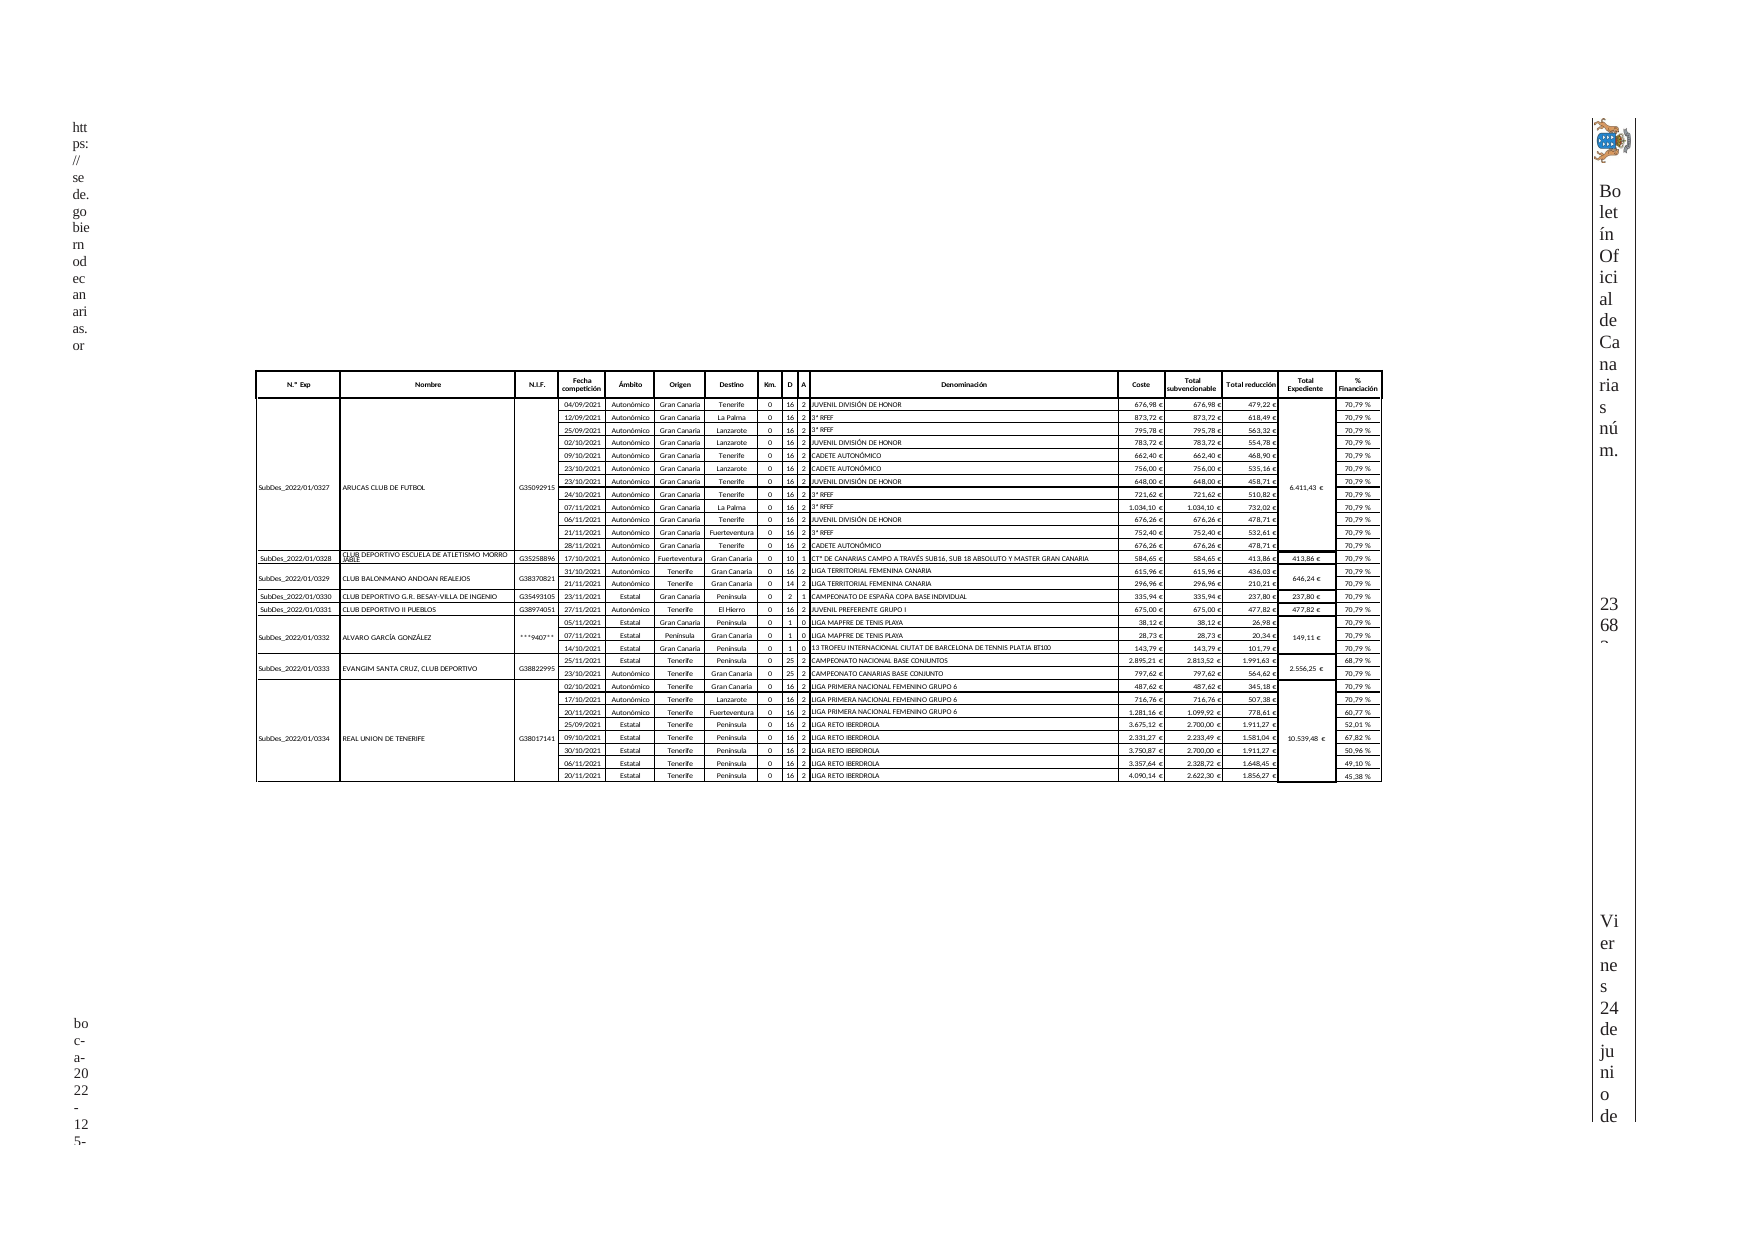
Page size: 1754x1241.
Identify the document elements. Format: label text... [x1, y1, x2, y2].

table_cell Península [705, 718, 757, 730]
table_cell 70,79 % [1337, 435, 1381, 448]
table_cell SubDes_2022/01/0334 [257, 680, 339, 781]
table_cell 797,62 € [1119, 667, 1164, 678]
table_cell 2 [798, 423, 809, 435]
table_cell 70,79 % [1337, 563, 1381, 576]
table_cell SubDes_2022/01/0327 [257, 398, 339, 550]
table_cell 0 [758, 603, 782, 614]
table_cell 2.556,25 € [1279, 655, 1335, 678]
table_cell Autonómico [606, 539, 654, 550]
table_cell Gran Canaria [655, 475, 704, 486]
table_cell LIGA MAPFRE DE TENIS PLAYA [811, 628, 1118, 640]
table_cell Península [705, 731, 757, 743]
table_cell 676,26 € [1119, 539, 1164, 550]
table_cell CADETE AUTONÓMICO [811, 449, 1118, 461]
table_cell 507,38 € [1223, 693, 1277, 704]
table_header Origen [655, 372, 704, 397]
table_cell 70,79 % [1337, 397, 1381, 409]
table_cell La Palma [705, 500, 757, 512]
table_cell Tenerife [705, 449, 757, 461]
table_cell 2.233,49 € [1165, 731, 1222, 743]
table_cell 716,76 € [1165, 693, 1222, 704]
table_cell 3ª RFEF [811, 423, 1118, 435]
table_cell 487,62 € [1119, 680, 1164, 691]
table_cell 20/11/2021 [559, 705, 605, 717]
table_cell 16 [783, 680, 797, 691]
table_cell Estatal [606, 628, 654, 640]
table_cell 2 [798, 399, 809, 409]
table_cell CAMPEONATO CANARIAS BASE CONJUNTO [811, 667, 1118, 678]
table_cell 0 [758, 641, 782, 653]
table_cell EVANGIM SANTA CRUZ, CLUB DEPORTIVO [341, 654, 514, 678]
table_cell Autonómico [606, 680, 654, 691]
table_cell G38974051 [515, 603, 558, 614]
table_cell 6.411,43 € [1279, 399, 1335, 550]
table_header Coste [1119, 372, 1164, 397]
table_cell LIGA RETO IBERDROLA [811, 744, 1118, 755]
table_cell 16 [783, 769, 797, 781]
table_cell 2 [798, 680, 809, 691]
table_cell 2 [798, 411, 809, 422]
table_cell 2 [798, 449, 809, 461]
table_cell Tenerife [655, 603, 704, 614]
table_cell 0 [758, 423, 782, 435]
table_cell LIGA RETO IBERDROLA [811, 718, 1118, 730]
table_cell Estatal [606, 718, 654, 730]
table_cell 662,40 € [1119, 449, 1164, 461]
table_cell 70,79 % [1337, 538, 1381, 550]
table_cell LIGA RETO IBERDROLA [811, 756, 1118, 768]
table_cell 1.099,92 € [1165, 705, 1222, 717]
table_cell 1.911,27 € [1223, 718, 1277, 730]
table_cell El Hierro [705, 603, 757, 614]
text Boletín Oficial de Canarias núm. 125 [1599, 180, 1622, 462]
table_cell Tenerife [705, 513, 757, 525]
table_cell SubDes_2022/01/0333 [257, 654, 339, 678]
table_cell Fuerteventura [705, 526, 757, 538]
table_cell JUVENIL DIVISIÓN DE HONOR [811, 513, 1118, 525]
table_cell 1.034,10 € [1165, 500, 1222, 512]
table_cell 1 [783, 628, 797, 640]
table_cell Península [705, 616, 757, 627]
table_cell 06/11/2021 [559, 756, 605, 768]
table_cell 3.675,12 € [1119, 718, 1164, 730]
table_cell 27/11/2021 [559, 603, 605, 614]
table_cell G38370821 [515, 564, 558, 589]
table_cell 2 [798, 705, 809, 717]
table_cell 1.581,04 € [1223, 731, 1277, 743]
table_cell JUVENIL DIVISIÓN DE HONOR [811, 475, 1118, 486]
table_cell 0 [758, 436, 782, 448]
table_cell CAMPEONATO DE ESPAÑA COPA BASE INDIVIDUAL [811, 590, 1118, 602]
table_cell 732,02 € [1223, 500, 1277, 512]
table_cell 70,79 % [1337, 461, 1381, 473]
table_cell Tenerife [655, 693, 704, 704]
table_cell La Palma [705, 411, 757, 422]
table_cell 101,79 € [1223, 641, 1277, 653]
table_cell 646,24 € [1279, 565, 1335, 589]
table_cell 2 [798, 731, 809, 743]
table_cell CADETE AUTONÓMICO [811, 539, 1118, 550]
table_cell 16 [783, 756, 797, 768]
table_cell 25 [783, 654, 797, 666]
table_cell SubDes_2022/01/0330 [257, 590, 339, 602]
table_cell Estatal [606, 756, 654, 768]
table_cell LIGA PRIMERA NACIONAL FEMENINO GRUPO 6 [811, 693, 1118, 704]
table_cell Estatal [606, 641, 654, 653]
table_cell 564,62 € [1223, 667, 1277, 678]
text boc-a-2022-125-2109 [74, 1015, 92, 1145]
table_cell 0 [758, 577, 782, 589]
table_cell Tenerife [655, 731, 704, 743]
table_cell Tenerife [655, 577, 704, 589]
table_cell Autonómico [606, 564, 654, 576]
table_cell 3ª RFEF [811, 488, 1118, 499]
table_cell 02/10/2021 [559, 436, 605, 448]
table_cell 06/11/2021 [559, 513, 605, 525]
table_cell 335,94 € [1165, 590, 1222, 602]
table_cell CLUB DEPORTIVO G.R. BESAY-VILLA DE INGENIO [341, 590, 514, 602]
table_header Fecha competición [559, 372, 604, 397]
table_cell 10.539,48 € [1279, 681, 1335, 781]
table_cell 26,98 € [1223, 616, 1277, 627]
table_cell 24/10/2021 [559, 488, 605, 499]
table_cell 0 [758, 488, 782, 499]
table_cell G35258896 [515, 551, 558, 563]
table_cell 16 [783, 500, 797, 512]
table_cell Península [705, 756, 757, 768]
table_cell Autonómico [606, 488, 654, 499]
table_cell 70,79 % [1337, 550, 1381, 563]
table_cell 23/10/2021 [559, 462, 605, 473]
table_cell 0 [758, 526, 782, 538]
table_cell CTº DE CANARIAS CAMPO A TRAVÉS SUB16, SUB 18 ABSOLUTO Y MASTER GRAN CANARIA [811, 551, 1118, 563]
table_cell 0 [758, 616, 782, 627]
table_cell Autonómico [606, 399, 654, 409]
table_cell 615,96 € [1165, 564, 1222, 576]
table_cell Tenerife [655, 667, 704, 678]
table_cell 436,03 € [1223, 564, 1277, 576]
table_cell JUVENIL DIVISIÓN DE HONOR [811, 436, 1118, 448]
table_cell 662,40 € [1165, 449, 1222, 461]
table_cell 210,21 € [1223, 577, 1277, 589]
table_cell 2 [798, 693, 809, 704]
table_cell 70,79 % [1337, 615, 1381, 627]
table_cell Lanzarote [705, 693, 757, 704]
table_cell 2.813,52 € [1165, 654, 1222, 666]
table_cell 0 [758, 551, 782, 563]
table_cell Lanzarote [705, 436, 757, 448]
table_cell 0 [758, 449, 782, 461]
table_cell 479,22 € [1223, 399, 1277, 409]
table_cell 16 [783, 526, 797, 538]
table_header Total reducción [1223, 372, 1277, 397]
table_cell 2 [798, 513, 809, 525]
table_cell Gran Canaria [705, 667, 757, 678]
table_cell Gran Canaria [655, 590, 704, 602]
table_cell 16 [783, 705, 797, 717]
table_cell 2 [798, 744, 809, 755]
table_header Denominación [811, 372, 1117, 397]
table_cell 413,86 € [1279, 553, 1335, 563]
table_cell 2.700,00 € [1165, 744, 1222, 755]
table_cell Gran Canaria [705, 628, 757, 640]
table_cell 16 [783, 539, 797, 550]
table_cell Autonómico [606, 423, 654, 435]
table_cell Autonómico [606, 577, 654, 589]
table_cell Tenerife [655, 756, 704, 768]
table_cell LIGA PRIMERA NACIONAL FEMENINO GRUPO 6 [811, 680, 1118, 691]
table_cell 50,96 % [1337, 743, 1381, 755]
table_cell 532,61 € [1223, 526, 1277, 538]
table_cell Tenerife [655, 718, 704, 730]
table_cell 0 [758, 731, 782, 743]
table_cell 1.911,27 € [1223, 744, 1277, 755]
table_cell LIGA TERRITORIAL FEMENINA CANARIA [811, 564, 1118, 576]
table_header A [799, 372, 809, 397]
table_cell Autonómico [606, 462, 654, 473]
table_cell Autonómico [606, 693, 654, 704]
table_cell 25 [783, 667, 797, 678]
table_cell 28/11/2021 [559, 539, 605, 550]
table_cell 09/10/2021 [559, 449, 605, 461]
table_cell Gran Canaria [655, 616, 704, 627]
table_cell 70,79 % [1337, 486, 1381, 499]
table_cell 2 [798, 539, 809, 550]
table_cell 10 [783, 551, 797, 563]
table_cell 2 [798, 667, 809, 678]
table_cell Gran Canaria [655, 641, 704, 653]
table_cell 752,40 € [1119, 526, 1164, 538]
table_cell Gran Canaria [655, 526, 704, 538]
table_cell 25/11/2021 [559, 654, 605, 666]
table_cell 468,90 € [1223, 449, 1277, 461]
table_cell 17/10/2021 [559, 551, 605, 563]
table_cell 70,79 % [1337, 666, 1381, 678]
table_cell Estatal [606, 590, 654, 602]
table_header D [783, 372, 797, 397]
table_cell 0 [758, 564, 782, 576]
table_cell 477,82 € [1279, 604, 1335, 614]
table_cell 0 [758, 462, 782, 473]
table_cell 17/10/2021 [559, 693, 605, 704]
table_cell CLUB DEPORTIVO ESCUELA DE ATLETISMO MORRO JABLE [341, 551, 514, 563]
table_cell 2 [798, 603, 809, 614]
table_cell 143,79 € [1165, 641, 1222, 653]
table_cell 2 [798, 577, 809, 589]
table_cell ***9407** [515, 616, 558, 653]
table_cell 1.991,63 € [1223, 654, 1277, 666]
table_cell Gran Canaria [655, 449, 704, 461]
table_cell 0 [758, 705, 782, 717]
table_header N.I.F. [516, 372, 557, 397]
table_cell 648,00 € [1119, 475, 1164, 486]
table_cell 0 [758, 411, 782, 422]
table_cell 23/10/2021 [559, 475, 605, 486]
table_cell 09/10/2021 [559, 731, 605, 743]
table_cell 795,78 € [1165, 423, 1222, 435]
table_cell 873,72 € [1119, 411, 1164, 422]
table_cell Autonómico [606, 475, 654, 486]
table_cell 16 [783, 475, 797, 486]
table_cell 0 [758, 680, 782, 691]
table_cell 478,71 € [1223, 513, 1277, 525]
table_cell Lanzarote [705, 462, 757, 473]
table_cell 23/11/2021 [559, 590, 605, 602]
table_cell Autonómico [606, 411, 654, 422]
table_cell 1.034,10 € [1119, 500, 1164, 512]
table_cell 20,34 € [1223, 628, 1277, 640]
table_cell 563,32 € [1223, 423, 1277, 435]
table_cell 716,76 € [1119, 693, 1164, 704]
table_cell 3.750,87 € [1119, 744, 1164, 755]
table_header Destino [706, 372, 757, 397]
table_cell 783,72 € [1119, 436, 1164, 448]
table_cell 721,62 € [1165, 488, 1222, 499]
table_cell 70,79 % [1337, 499, 1381, 512]
table_cell 2 [798, 718, 809, 730]
table_cell Autonómico [606, 436, 654, 448]
table_cell 0 [758, 667, 782, 678]
table_cell Estatal [606, 731, 654, 743]
table_cell Tenerife [655, 680, 704, 691]
table_cell G35493105 [515, 590, 558, 602]
table_cell G38822995 [515, 654, 558, 678]
table_cell Gran Canaria [655, 423, 704, 435]
table_cell 2 [798, 475, 809, 486]
table_cell 0 [758, 744, 782, 755]
table_cell Gran Canaria [655, 500, 704, 512]
table_cell SubDes_2022/01/0331 [257, 603, 339, 614]
table_cell 675,00 € [1165, 603, 1222, 614]
table_cell 16 [783, 399, 797, 409]
table_cell 1 [783, 616, 797, 627]
table_header Total subvencionable [1166, 372, 1221, 397]
table_cell 0 [758, 590, 782, 602]
table_cell 16 [783, 423, 797, 435]
table_cell 2 [798, 564, 809, 576]
table_cell 70,79 % [1337, 627, 1381, 640]
table_cell 676,98 € [1165, 399, 1222, 409]
table_cell 23/10/2021 [559, 667, 605, 678]
table_cell 70,79 % [1337, 589, 1381, 602]
table_cell 2 [798, 654, 809, 666]
table_cell CADETE AUTONÓMICO [811, 462, 1118, 473]
table_cell 3.357,64 € [1119, 756, 1164, 768]
table_cell 1 [783, 641, 797, 653]
table_cell 07/11/2021 [559, 500, 605, 512]
table_cell 510,82 € [1223, 488, 1277, 499]
table_cell 28,73 € [1165, 628, 1222, 640]
table_cell LIGA RETO IBERDROLA [811, 769, 1118, 781]
table_cell 756,00 € [1119, 462, 1164, 473]
table_cell 584,65 € [1119, 551, 1164, 563]
table_cell LIGA TERRITORIAL FEMENINA CANARIA [811, 577, 1118, 589]
table_cell 797,62 € [1165, 667, 1222, 678]
table_cell Tenerife [705, 539, 757, 550]
table_cell 28,73 € [1119, 628, 1164, 640]
table_cell 0 [798, 628, 809, 640]
table_header N.º Exp [257, 372, 339, 397]
table_cell 795,78 € [1119, 423, 1164, 435]
table_cell G35092915 [515, 399, 558, 550]
table_cell 756,00 € [1165, 462, 1222, 473]
table_cell Tenerife [655, 654, 704, 666]
table_cell 12/09/2021 [559, 411, 605, 422]
table_cell Estatal [606, 769, 654, 781]
table_cell 16 [783, 449, 797, 461]
table_cell 618,49 € [1223, 411, 1277, 422]
table_cell 335,94 € [1119, 590, 1164, 602]
table_cell 0 [758, 500, 782, 512]
table_cell 615,96 € [1119, 564, 1164, 576]
table_cell 3ª RFEF [811, 526, 1118, 538]
table_cell 648,00 € [1165, 475, 1222, 486]
table_cell CLUB DEPORTIVO II PUEBLOS [341, 603, 514, 614]
table_cell CLUB BALONMANO ANDOAN REALEJOS [341, 564, 514, 589]
table_cell 2 [783, 590, 797, 602]
table_cell Península [705, 654, 757, 666]
table_cell 2.700,00 € [1165, 718, 1222, 730]
table_cell 52,01 % [1337, 717, 1381, 730]
table_cell 25/09/2021 [559, 718, 605, 730]
text 23683 [1600, 592, 1623, 642]
table_cell 70,79 % [1337, 691, 1381, 704]
text Viernes 24 de junio de 2022 [1600, 910, 1623, 1124]
table_cell SubDes_2022/01/0332 [257, 616, 339, 653]
table_header % Financiación [1337, 372, 1381, 397]
table_cell 2 [798, 756, 809, 768]
table_cell 1.856,27 € [1223, 769, 1277, 781]
table_cell 2.328,72 € [1165, 756, 1222, 768]
table_cell 554,78 € [1223, 436, 1277, 448]
table_cell 487,62 € [1165, 680, 1222, 691]
table_cell 2 [798, 436, 809, 448]
table_cell 67,82 % [1337, 730, 1381, 743]
table_cell Autonómico [606, 500, 654, 512]
table_cell 60,77 % [1337, 704, 1381, 717]
table_cell 31/10/2021 [559, 564, 605, 576]
table_cell 675,00 € [1119, 603, 1164, 614]
table_cell 16 [783, 744, 797, 755]
table_cell 676,98 € [1119, 399, 1164, 409]
table_cell 0 [758, 513, 782, 525]
table_cell Estatal [606, 654, 654, 666]
table_cell 676,26 € [1165, 513, 1222, 525]
table_cell 0 [758, 654, 782, 666]
table_cell 16 [783, 731, 797, 743]
table_cell 16 [783, 436, 797, 448]
table_cell 16 [783, 462, 797, 473]
table_cell 38,12 € [1119, 616, 1164, 627]
table_cell 676,26 € [1165, 539, 1222, 550]
table_cell 02/10/2021 [559, 680, 605, 691]
table_cell Autonómico [606, 603, 654, 614]
table_cell 05/11/2021 [559, 616, 605, 627]
table_cell 3ª RFEF [811, 411, 1118, 422]
table_cell 21/11/2021 [559, 577, 605, 589]
table_cell 2 [798, 488, 809, 499]
table_cell Estatal [606, 744, 654, 755]
table_header Ámbito [606, 372, 653, 397]
table_cell 296,96 € [1119, 577, 1164, 589]
table_cell 752,40 € [1165, 526, 1222, 538]
table_cell 70,79 % [1337, 576, 1381, 589]
table_cell 70,79 % [1337, 602, 1381, 614]
table_cell Gran Canaria [655, 399, 704, 409]
table_cell 07/11/2021 [559, 628, 605, 640]
table_cell 70,79 % [1337, 679, 1381, 691]
table_cell 70,79 % [1337, 525, 1381, 538]
table_cell Lanzarote [705, 423, 757, 435]
table_cell 21/11/2021 [559, 526, 605, 538]
table_cell Autonómico [606, 513, 654, 525]
table_cell Autonómico [606, 551, 654, 563]
table_cell 721,62 € [1119, 488, 1164, 499]
picture [1594, 118, 1631, 163]
table_cell 0 [758, 628, 782, 640]
table_cell 38,12 € [1165, 616, 1222, 627]
table_cell Tenerife [705, 488, 757, 499]
table_cell 70,79 % [1337, 474, 1381, 486]
table_cell 45,38 % [1337, 768, 1381, 781]
table_cell Tenerife [655, 705, 704, 717]
table_cell Gran Canaria [655, 488, 704, 499]
table_cell 30/10/2021 [559, 744, 605, 755]
table_cell 49,10 % [1337, 755, 1381, 768]
table_cell 0 [758, 475, 782, 486]
table_cell 70,79 % [1337, 448, 1381, 461]
table_cell Gran Canaria [655, 513, 704, 525]
table_cell Gran Canaria [705, 551, 757, 563]
table_cell JUVENIL DIVISIÓN DE HONOR [811, 399, 1118, 409]
table_cell 676,26 € [1119, 513, 1164, 525]
table_cell 0 [758, 756, 782, 768]
table_cell 458,71 € [1223, 475, 1277, 486]
table_cell Península [655, 628, 704, 640]
table_cell 873,72 € [1165, 411, 1222, 422]
table_cell 70,79 % [1337, 640, 1381, 653]
table_header Km. [759, 372, 781, 397]
table_cell 783,72 € [1165, 436, 1222, 448]
table_cell G38017141 [515, 680, 558, 781]
table_cell 04/09/2021 [559, 399, 605, 409]
table_cell 16 [783, 718, 797, 730]
table_cell CAMPEONATO NACIONAL BASE CONJUNTOS [811, 654, 1118, 666]
table_cell 0 [758, 693, 782, 704]
table_cell 16 [783, 411, 797, 422]
table_cell Gran Canaria [705, 680, 757, 691]
table_cell Península [705, 744, 757, 755]
table_cell Autonómico [606, 526, 654, 538]
table_cell 1.281,16 € [1119, 705, 1164, 717]
table_cell 1.648,45 € [1223, 756, 1277, 768]
table_header Nombre [341, 372, 514, 397]
table_cell 477,82 € [1223, 603, 1277, 614]
table_cell 584,65 € [1165, 551, 1222, 563]
table_cell 70,79 % [1337, 410, 1381, 422]
table_cell 237,80 € [1279, 591, 1335, 602]
table_cell Gran Canaria [705, 564, 757, 576]
table_cell 16 [783, 693, 797, 704]
table_cell 16 [783, 564, 797, 576]
table_cell 16 [783, 513, 797, 525]
table_cell 1 [798, 551, 809, 563]
table_cell LIGA RETO IBERDROLA [811, 731, 1118, 743]
table_cell Tenerife [705, 475, 757, 486]
table_cell 68,79 % [1337, 653, 1381, 666]
table_cell 0 [758, 769, 782, 781]
table_cell LIGA MAPFRE DE TENIS PLAYA [811, 616, 1118, 627]
table_cell Tenerife [655, 564, 704, 576]
table_cell 237,80 € [1223, 590, 1277, 602]
table_cell 0 [758, 539, 782, 550]
table_cell Tenerife [705, 399, 757, 409]
table_cell REAL UNION DE TENERIFE [341, 680, 514, 781]
table_cell 2 [798, 769, 809, 781]
table_cell Gran Canaria [655, 436, 704, 448]
table_cell 2.895,21 € [1119, 654, 1164, 666]
table_cell Gran Canaria [655, 539, 704, 550]
table_cell Gran Canaria [705, 577, 757, 589]
table_cell 14 [783, 577, 797, 589]
table_cell 149,11 € [1279, 617, 1335, 653]
table_cell Península [705, 769, 757, 781]
table_cell 778,61 € [1223, 705, 1277, 717]
table_cell 535,16 € [1223, 462, 1277, 473]
table_cell 3ª RFEF [811, 500, 1118, 512]
table_cell 13 TROFEU INTERNACIONAL CIUTAT DE BARCELONA DE TENNIS PLATJA BT100 [811, 641, 1118, 653]
table_cell SubDes_2022/01/0329 [257, 564, 339, 589]
table_cell 0 [798, 616, 809, 627]
table_cell Estatal [606, 616, 654, 627]
table_cell Fuerteventura [655, 551, 704, 563]
table_cell 16 [783, 603, 797, 614]
table_cell JUVENIL PREFERENTE GRUPO I [811, 603, 1118, 614]
table_cell 0 [758, 718, 782, 730]
table_cell 4.090,14 € [1119, 769, 1164, 781]
table_cell 478,71 € [1223, 539, 1277, 550]
text https://sede.gobiernodecanarias.org/boc [72, 118, 91, 353]
table_cell Autonómico [606, 705, 654, 717]
table_cell 1 [798, 590, 809, 602]
table_cell 413,86 € [1223, 551, 1277, 563]
table_cell Tenerife [655, 744, 704, 755]
table_cell Fuerteventura [705, 705, 757, 717]
table_cell SubDes_2022/01/0328 [257, 551, 339, 563]
table_cell 2.331,27 € [1119, 731, 1164, 743]
table_cell 296,96 € [1165, 577, 1222, 589]
table_cell 2 [798, 462, 809, 473]
table_cell 14/10/2021 [559, 641, 605, 653]
table_cell 25/09/2021 [559, 423, 605, 435]
table_cell ARUCAS CLUB DE FUTBOL [341, 399, 514, 550]
table_cell 2.622,30 € [1165, 769, 1222, 781]
table_cell Península [705, 590, 757, 602]
table_cell Gran Canaria [655, 462, 704, 473]
table_cell 20/11/2021 [559, 769, 605, 781]
table_cell Tenerife [655, 769, 704, 781]
table_cell 143,79 € [1119, 641, 1164, 653]
table_cell Autonómico [606, 667, 654, 678]
table_cell LIGA PRIMERA NACIONAL FEMENINO GRUPO 6 [811, 705, 1118, 717]
table_cell 0 [758, 399, 782, 409]
table_cell 70,79 % [1337, 422, 1381, 435]
table_cell 16 [783, 488, 797, 499]
table_cell 70,79 % [1337, 512, 1381, 525]
table_cell ALVARO GARCÍA GONZÁLEZ [341, 616, 514, 653]
table_header Total Expediente [1279, 372, 1335, 397]
table_cell 345,18 € [1223, 680, 1277, 691]
table_cell Península [705, 641, 757, 653]
table_cell 2 [798, 500, 809, 512]
table_cell 2 [798, 526, 809, 538]
table_cell Autonómico [606, 449, 654, 461]
table_cell 0 [798, 641, 809, 653]
table_cell Gran Canaria [655, 411, 704, 422]
